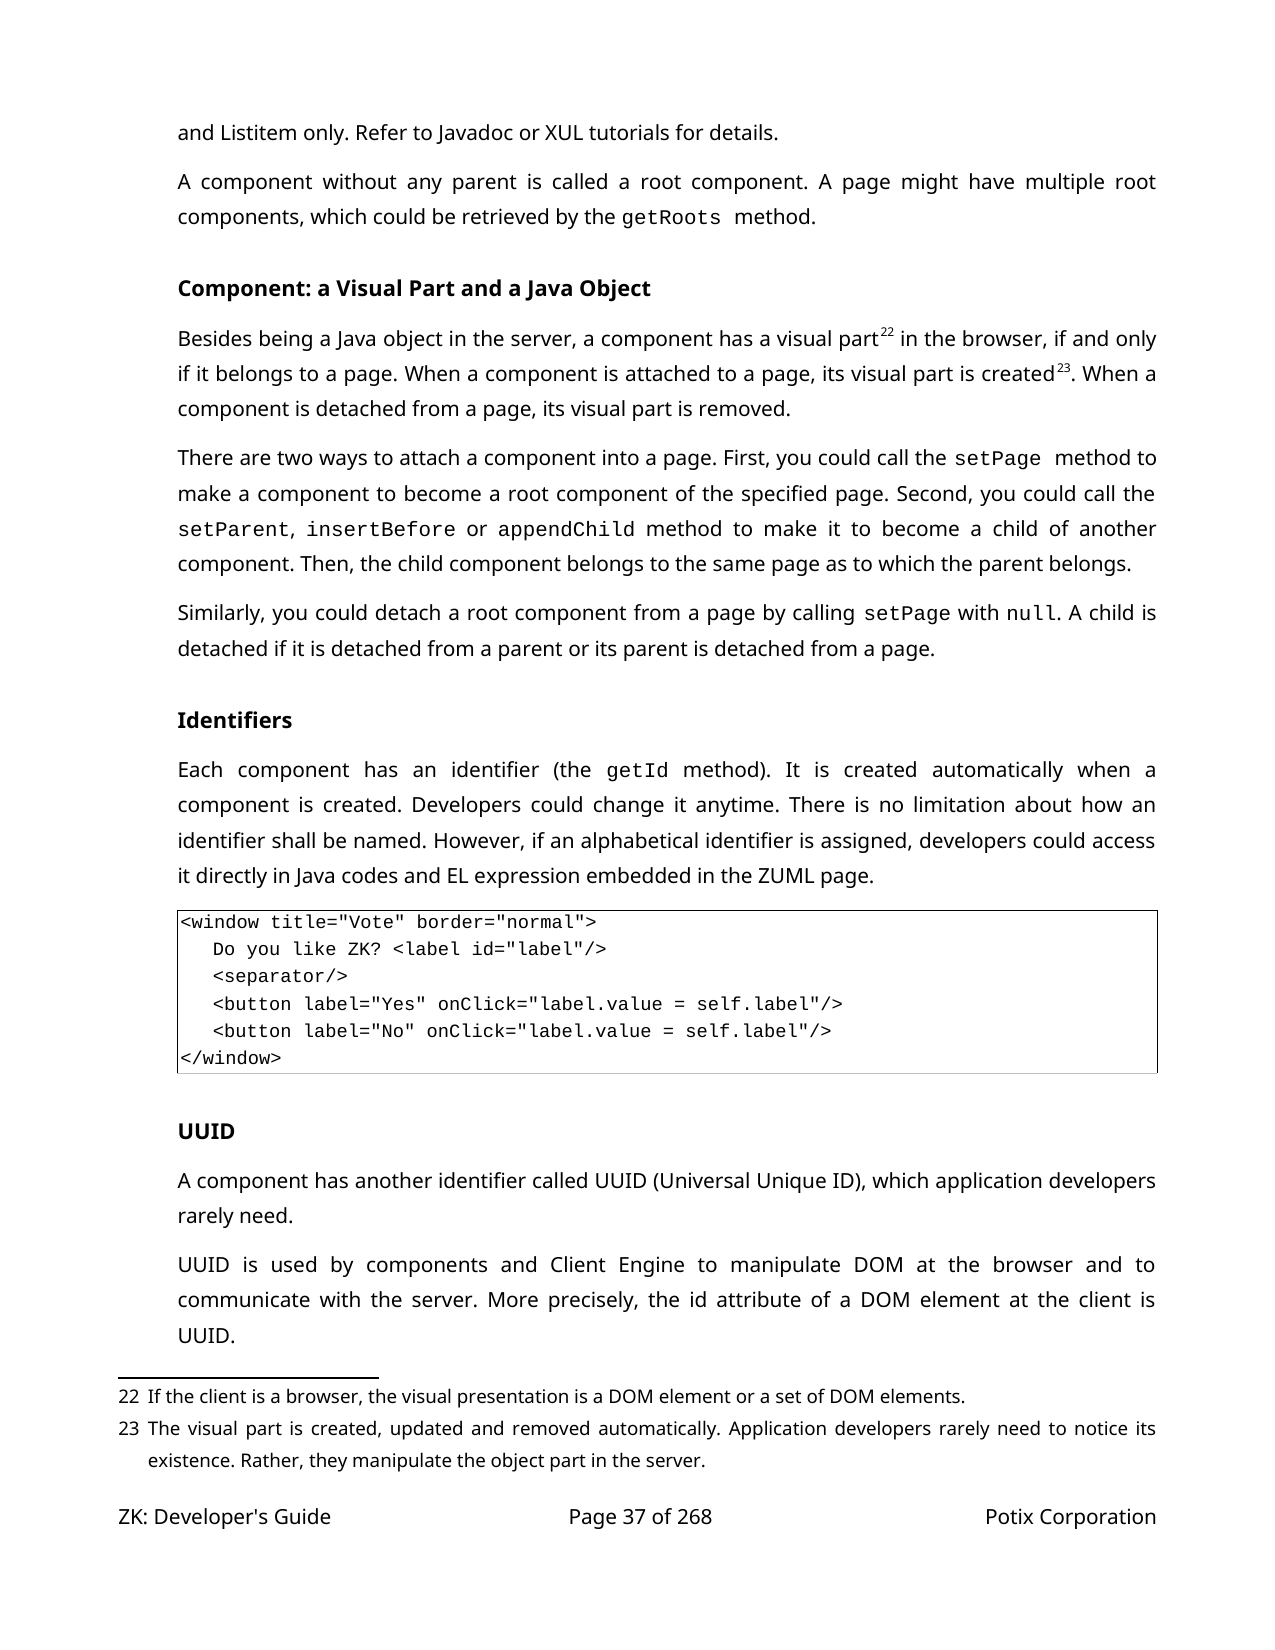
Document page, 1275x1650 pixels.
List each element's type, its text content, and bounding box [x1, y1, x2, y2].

text Besides being a Java object in the server, a component has a visual part in the browser, if and only if it belongs to a page. When a component is attached to a page, its visual part is created. When a component is detached from a page, its visual part is removed. [177, 324, 1157, 422]
text The visual part is created, updated and removed automatically. Application developers rarely need to notice its existence. Rather, they manipulate the object part in the server. [118, 1416, 1157, 1473]
text </window> [178, 1046, 1157, 1073]
text <button label="Yes" onClick="label.value = self.label"/> [178, 991, 1157, 1016]
text A component without any parent is called a root component. A page might have multiple root components, which could be retrieved by the getRoots method. [177, 167, 1157, 231]
subtitle Component: a Visual Part and a Java Object [177, 273, 1157, 303]
subtitle Identifiers [177, 704, 1157, 734]
text and Listitem only. Refer to Javadoc or XUL tutorials for details. [177, 118, 1157, 146]
text <separator/> [178, 964, 1157, 988]
text If the client is a browser, the visual presentation is a DOM element or a set of DOM elements. [118, 1384, 1157, 1409]
text <window title="Vote" border="normal"> [178, 911, 1157, 934]
text Similarly, you could detach a root component from a page by calling setPage with null. A child is detached if it is detached from a parent or its parent is detached from a page. [177, 598, 1157, 662]
text UUID is used by components and Client Engine to manipulate DOM at the browser and to communicate with the server. More precisely, the id attribute of a DOM element at the client is UUID. [177, 1250, 1157, 1349]
text A component has another identifier called UUID (Universal Unique ID), which application developers rarely need. [177, 1166, 1157, 1230]
text <button label="No" onClick="label.value = self.label"/> [178, 1019, 1157, 1043]
subtitle UUID [177, 1116, 1157, 1146]
text There are two ways to attach a component into a page. First, you could call the setPage method to make a component to become a root component of the specified page. Second, you could call the setParent, insertBefore or appendChild method to make it to become a child of another component. Then, the child component belongs to the same page as to which the parent belongs. [177, 443, 1157, 578]
text Do you like ZK? <label id="label"/> [178, 937, 1157, 961]
text Each component has an identifier (the getId method). It is created automatically when a component is created. Developers could change it anytime. There is no limitation about how an identifier shall be named. However, if an alphabetical identifier is assigned, developers could access it directly in Java codes and EL expression embedded in the ZUML page. [177, 755, 1157, 889]
